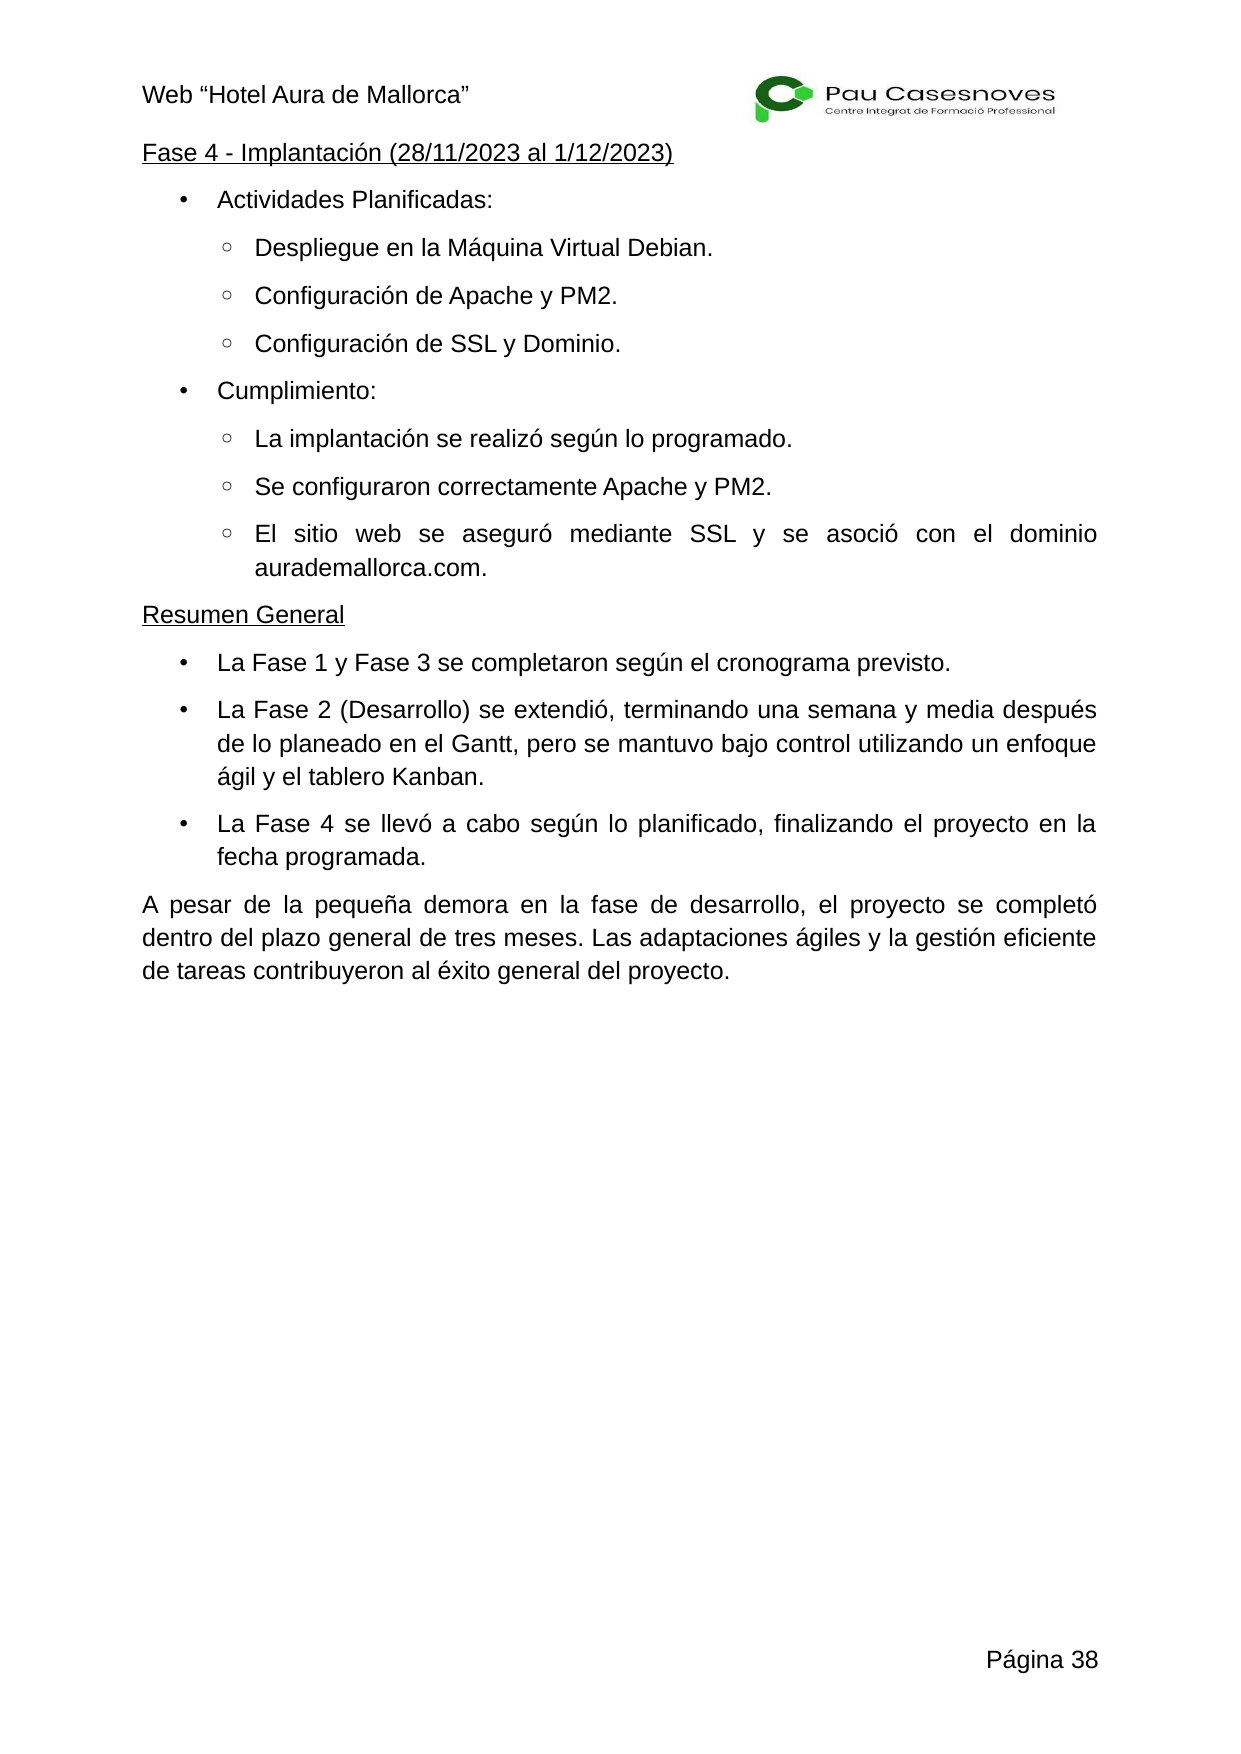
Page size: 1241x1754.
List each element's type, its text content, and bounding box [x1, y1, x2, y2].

list La Fase 1 y Fase 3 se completaron según el cronograma previsto. [179, 648, 1098, 677]
text Resumen General [142, 600, 1098, 629]
list Cumplimiento: [179, 376, 1098, 405]
list La implantación se realizó según lo programado. [217, 424, 1098, 453]
list La Fase 2 (Desarrollo) se extendió, terminando una semana y media después de lo planeado en el Gantt, pero se mantuvo bajo control utilizando un enfoque ágil y el tablero Kanban. [179, 696, 1098, 790]
list El sitio web se aseguró mediante SSL y se asoció con el dominio aurademallorca.com. [217, 519, 1098, 581]
picture [748, 72, 1075, 127]
text Fase 4 - Implantación (28/11/2023 al 1/12/2023) [142, 138, 1098, 167]
list Configuración de SSL y Dominio. [217, 329, 1098, 357]
text A pesar de la pequeña demora en la fase de desarrollo, el proyecto se completó dentro del plazo general de tres meses. Las adaptaciones ágiles y la gestión eficiente de tareas contribuyeron al éxito general del proyecto. [142, 890, 1098, 985]
list Se configuraron correctamente Apache y PM2. [217, 472, 1098, 501]
list Configuración de Apache y PM2. [217, 281, 1098, 310]
list La Fase 4 se llevó a cabo según lo planificado, finalizando el proyecto en la fecha programada. [179, 809, 1098, 871]
list Despliegue en la Máquina Virtual Debian. [217, 233, 1098, 262]
list Actividades Planificadas: [179, 186, 1098, 214]
